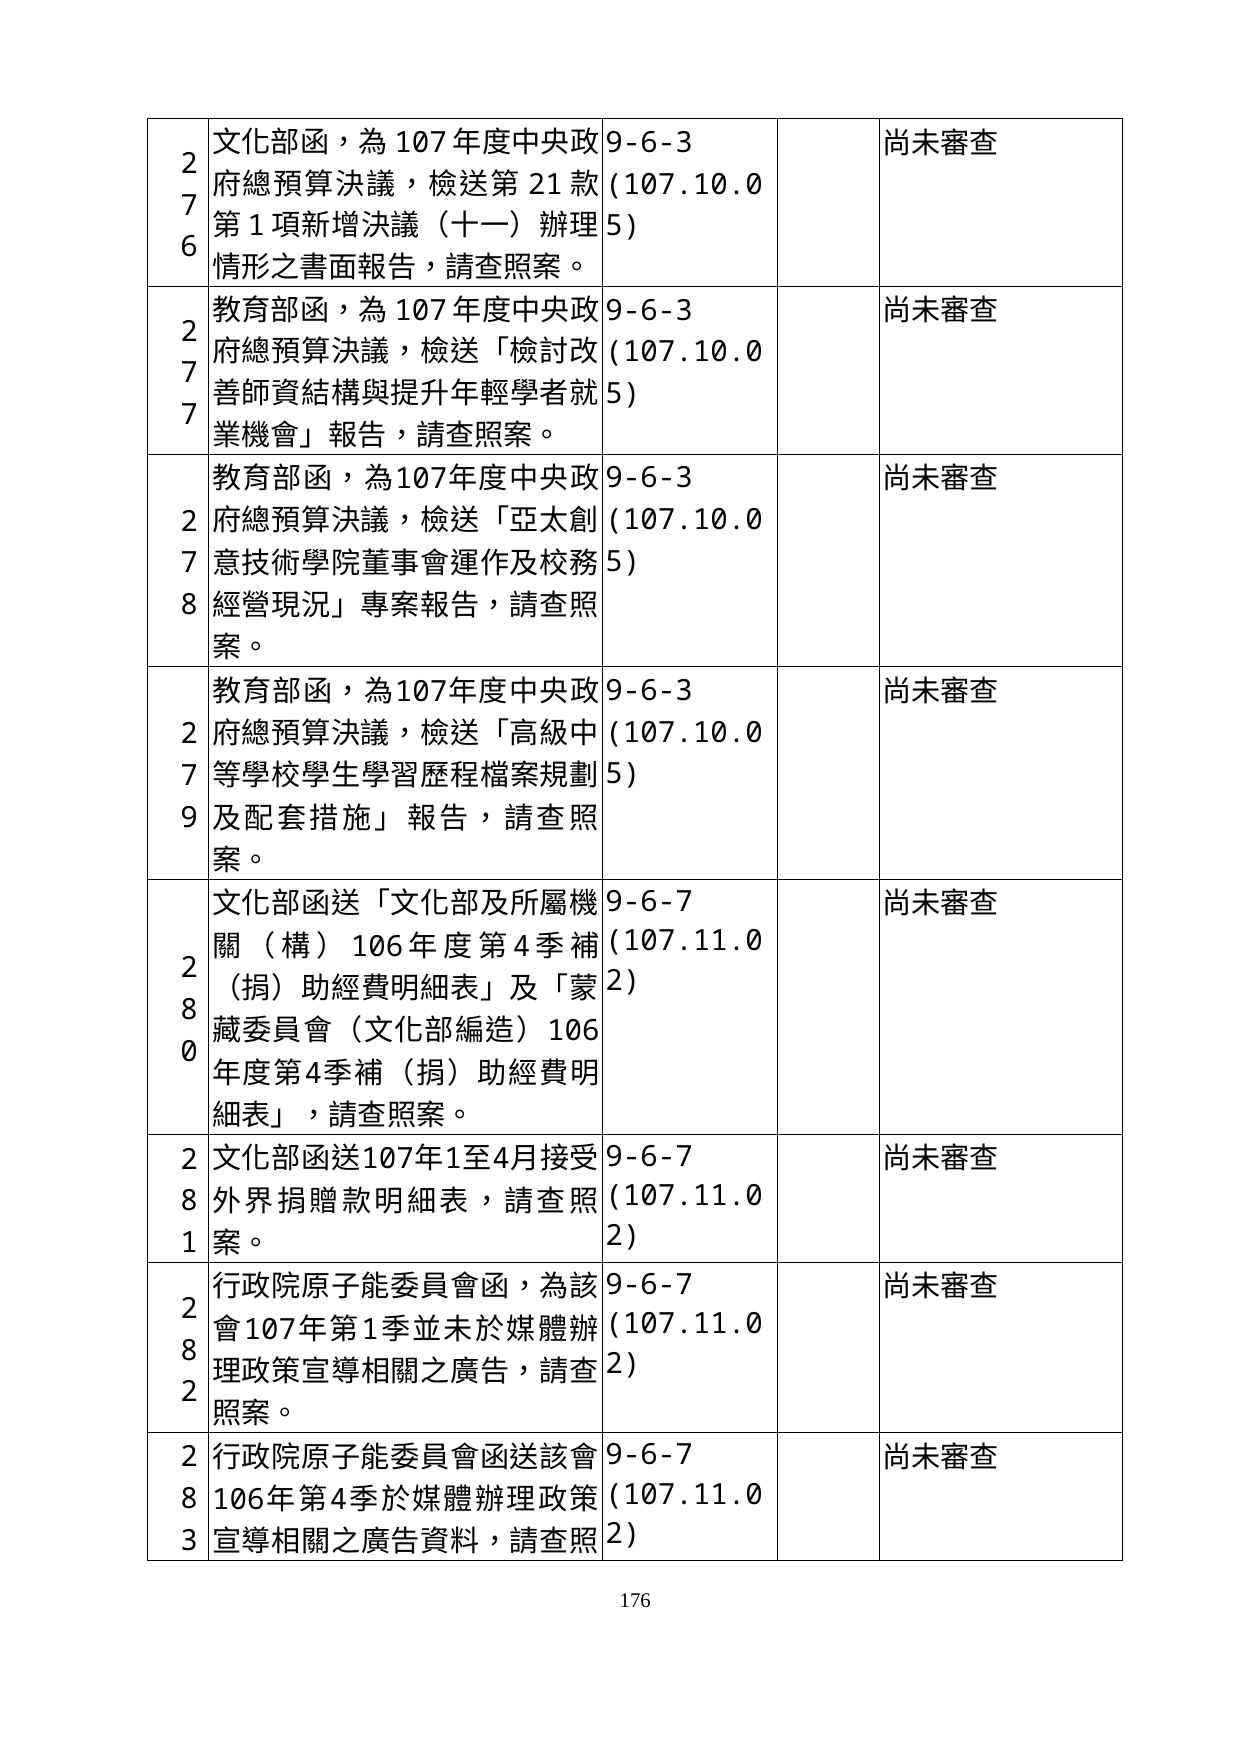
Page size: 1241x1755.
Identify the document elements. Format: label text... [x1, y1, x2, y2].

table_cell [148, 1263, 208, 1432]
table_cell 尚未審查 [880, 1433, 1122, 1560]
table_cell 9-6-3 (107.10.05) [603, 287, 777, 453]
table_cell [778, 1263, 879, 1432]
table_cell 尚未審查 [880, 455, 1122, 666]
table_cell 行政院原子能委員會函送該會106年第4季於媒體辦理政策宣導相關之廣告資料，請查照 [209, 1433, 602, 1560]
table_cell 行政院原子能委員會函，為該會107年第1季並未於媒體辦理政策宣導相關之廣告，請查照案。 [209, 1263, 602, 1432]
table_cell 教育部函，為107年度中央政府總預算決議，檢送「亞太創意技術學院董事會運作及校務經營現況」專案報告，請查照案。 [209, 455, 602, 666]
table_cell 9-6-3 (107.10.05) [603, 667, 777, 879]
table_cell 尚未審查 [880, 1263, 1122, 1432]
table_cell 文化部函送107年1至4月接受外界捐贈款明細表，請查照案。 [209, 1135, 602, 1262]
table_cell [778, 119, 879, 286]
table_cell 文化部函，為107年度中央政府總預算決議，檢送第21款第1項新增決議（十一）辦理情形之書面報告，請查照案。 [209, 119, 602, 286]
table_cell [148, 880, 208, 1134]
table_cell [148, 667, 208, 879]
table_cell [148, 119, 208, 286]
table_cell 9-6-7 (107.11.02) [603, 1433, 777, 1560]
table_cell [778, 667, 879, 879]
table_cell 教育部函，為107年度中央政府總預算決議，檢送「高級中等學校學生學習歷程檔案規劃及配套措施」報告，請查照案。 [209, 667, 602, 879]
table_cell 9-6-7 (107.11.02) [603, 1263, 777, 1432]
table_cell [778, 455, 879, 666]
table_cell [148, 1433, 208, 1560]
table_cell 尚未審查 [880, 287, 1122, 453]
table_cell 9-6-7 (107.11.02) [603, 880, 777, 1134]
table_cell 9-6-3 (107.10.05) [603, 455, 777, 666]
table_cell [778, 880, 879, 1134]
table_cell 文化部函送「文化部及所屬機關（構）106年度第4季補（捐）助經費明細表」及「蒙藏委員會（文化部編造）106年度第4季補（捐）助經費明細表」，請查照案。 [209, 880, 602, 1134]
table_cell [778, 1135, 879, 1262]
table_cell 9-6-7 (107.11.02) [603, 1135, 777, 1262]
table_cell 教育部函，為107年度中央政府總預算決議，檢送「檢討改善師資結構與提升年輕學者就業機會」報告，請查照案。 [209, 287, 602, 453]
table_cell 9-6-3 (107.10.05) [603, 119, 777, 286]
table_cell [148, 287, 208, 453]
table_cell 尚未審查 [880, 880, 1122, 1134]
table_cell [778, 287, 879, 453]
table_cell 尚未審查 [880, 119, 1122, 286]
table_cell 尚未審查 [880, 667, 1122, 879]
table_cell [148, 455, 208, 666]
table_cell [778, 1433, 879, 1560]
table_cell 尚未審查 [880, 1135, 1122, 1262]
table_cell [148, 1135, 208, 1262]
